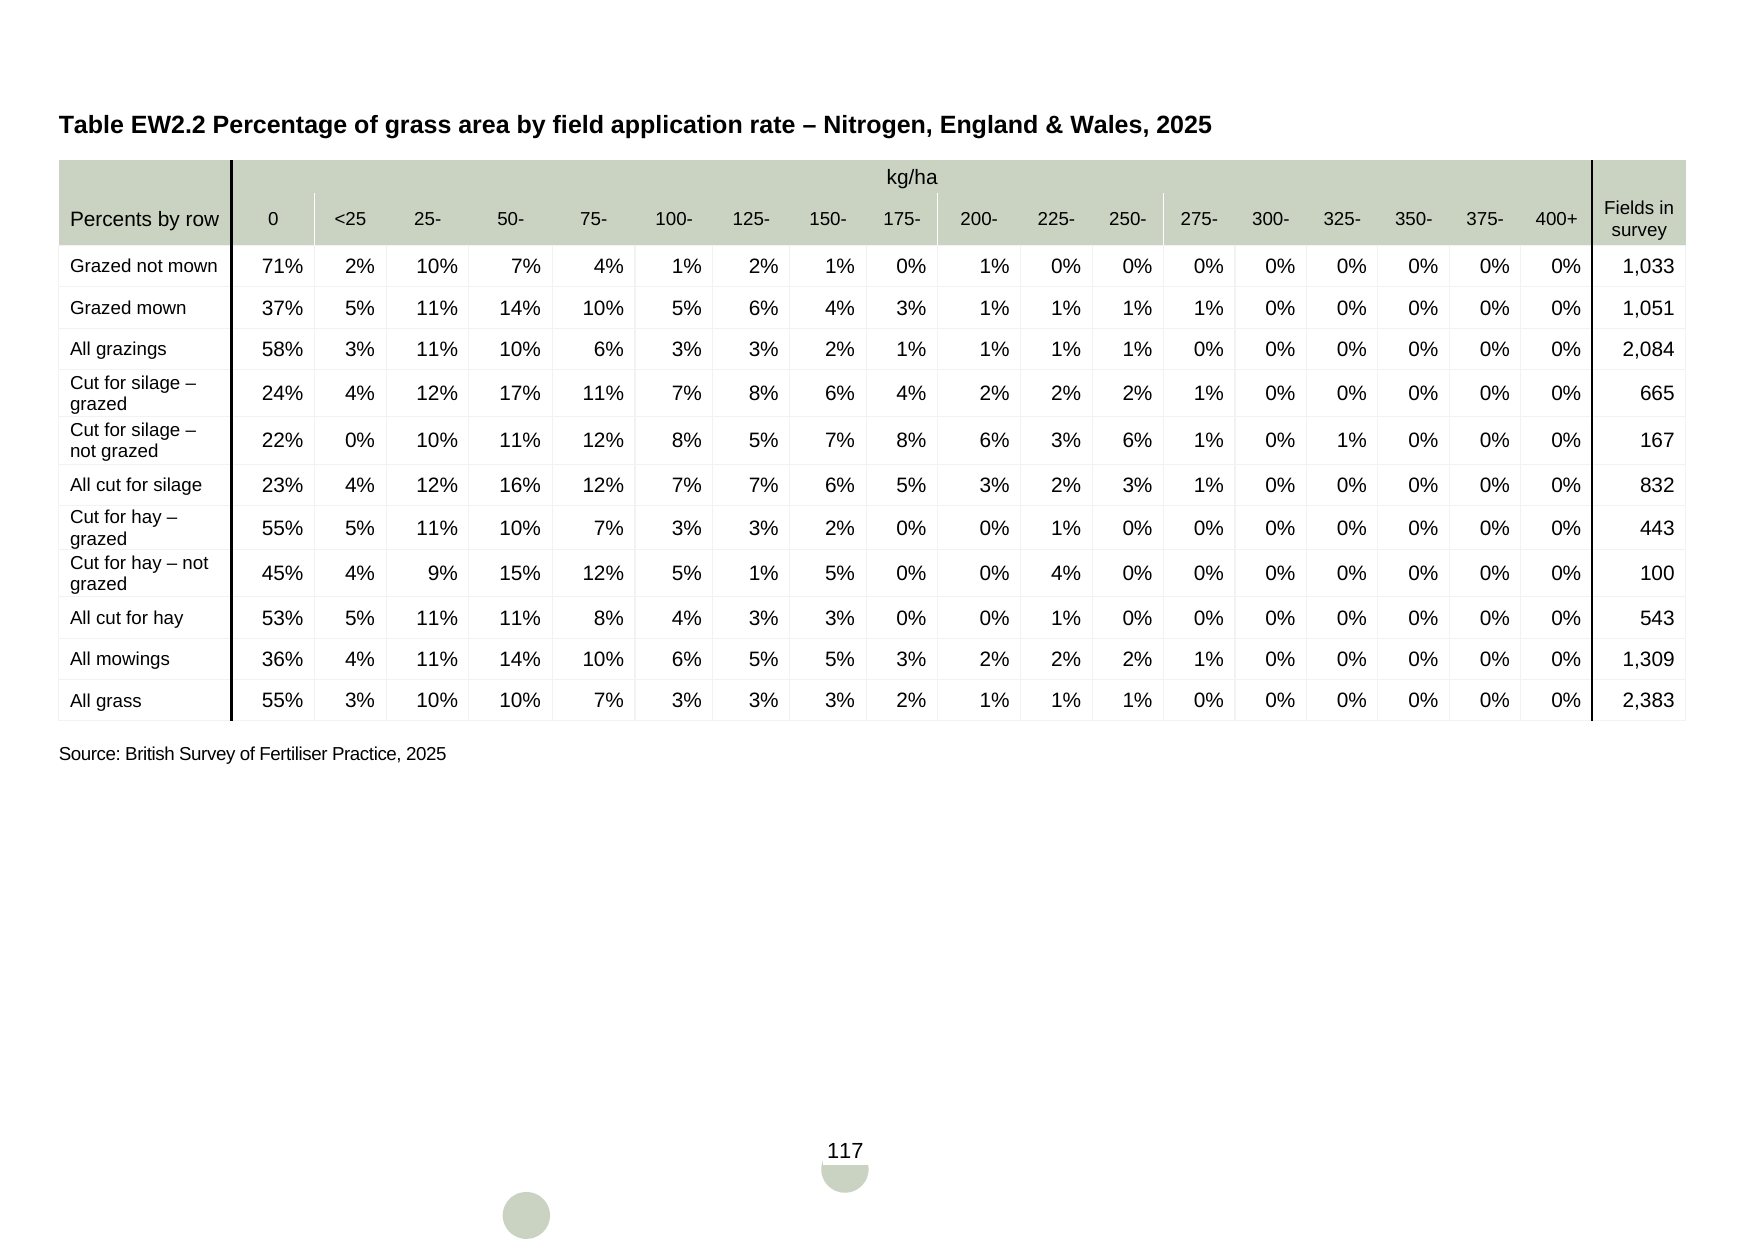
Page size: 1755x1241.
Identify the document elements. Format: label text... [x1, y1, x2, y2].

table_cell 0% [1521, 465, 1591, 505]
table_cell 5% [790, 550, 866, 596]
text Source: British Survey of Fertiliser Practice, 2025 [58, 743, 1559, 764]
table_cell 10% [469, 680, 552, 720]
table_cell 1% [867, 329, 937, 369]
table_cell 400+ [1521, 193, 1591, 245]
table_cell 0% [1521, 597, 1591, 638]
table_cell 0% [867, 506, 937, 549]
table_cell 2% [1021, 639, 1092, 679]
table_cell 11% [469, 417, 552, 463]
table_cell Grazed not mown [59, 246, 230, 286]
table_cell 0% [1521, 639, 1591, 679]
table_cell 58% [233, 329, 314, 369]
table_cell 0% [1307, 287, 1377, 327]
table_cell 10% [469, 506, 552, 549]
table_cell 0% [1164, 680, 1234, 720]
table_cell Fields in survey [1593, 193, 1686, 245]
table_cell 75- [552, 193, 635, 245]
table_cell 0% [867, 550, 937, 596]
table_cell 1% [1164, 417, 1234, 463]
table_cell 0% [1164, 597, 1234, 638]
table_cell 832 [1593, 465, 1685, 505]
table_cell 3% [790, 680, 866, 720]
table_cell Cut for silage – grazed [59, 370, 230, 416]
table_cell 7% [553, 680, 634, 720]
table_cell 12% [553, 550, 634, 596]
table_cell 443 [1593, 506, 1685, 549]
table_cell All cut for hay [59, 597, 230, 638]
table_cell 0% [938, 550, 1020, 596]
table_cell 5% [315, 506, 386, 549]
table_cell 2% [315, 246, 386, 286]
table_cell 1,051 [1593, 287, 1685, 327]
table_cell 0% [1378, 680, 1449, 720]
table_cell 0% [1378, 329, 1449, 369]
table_cell 11% [387, 506, 468, 549]
table_cell 11% [387, 597, 468, 638]
table_cell 0% [1450, 329, 1520, 369]
table_cell 4% [315, 465, 386, 505]
table_cell 6% [790, 370, 866, 416]
table_cell 0% [1307, 506, 1377, 549]
table_cell 0% [1521, 506, 1591, 549]
table_cell 1% [938, 246, 1020, 286]
table_cell 6% [790, 465, 866, 505]
table_cell 3% [636, 506, 712, 549]
table_cell 4% [636, 597, 712, 638]
table_cell Cut for silage – not grazed [59, 417, 230, 463]
table_cell 9% [387, 550, 468, 596]
table_cell 6% [938, 417, 1020, 463]
table_cell 175- [866, 193, 937, 245]
table_cell 0% [1521, 246, 1591, 286]
table_cell 0% [1236, 639, 1306, 679]
table_cell 5% [636, 287, 712, 327]
table_cell 0% [1378, 550, 1449, 596]
table_cell 7% [713, 465, 789, 505]
table_cell 0% [1521, 329, 1591, 369]
table_cell 543 [1593, 597, 1685, 638]
table_cell All grass [59, 680, 230, 720]
table_cell 100- [635, 193, 713, 245]
table_cell 11% [553, 370, 634, 416]
table_cell 12% [553, 417, 634, 463]
table_cell 37% [233, 287, 314, 327]
table_cell 1% [1164, 639, 1234, 679]
table_header kg/ha [233, 160, 1591, 193]
table_cell 0% [1307, 329, 1377, 369]
table_cell 125- [713, 193, 790, 245]
table_cell 0% [1450, 246, 1520, 286]
table_cell 0% [1521, 417, 1591, 463]
table_cell 55% [233, 506, 314, 549]
table_cell 5% [713, 417, 789, 463]
table_cell 0% [1093, 246, 1163, 286]
table_cell 0% [867, 246, 937, 286]
table_cell 50- [469, 193, 552, 245]
table_cell 10% [387, 246, 468, 286]
table_cell 3% [938, 465, 1020, 505]
table_cell 8% [553, 597, 634, 638]
table_cell 0% [1378, 465, 1449, 505]
table_cell 0% [1378, 506, 1449, 549]
table_cell 5% [867, 465, 937, 505]
table_cell 4% [1021, 550, 1092, 596]
table_cell 3% [713, 506, 789, 549]
table_cell 0% [1521, 680, 1591, 720]
table_cell 0% [1307, 639, 1377, 679]
table_cell 2,084 [1593, 329, 1685, 369]
table_cell 100 [1593, 550, 1685, 596]
table_cell 665 [1593, 370, 1685, 416]
table_cell 3% [713, 597, 789, 638]
table_cell Grazed mown [59, 287, 230, 327]
table_cell 2% [1021, 465, 1092, 505]
table_cell 7% [469, 246, 552, 286]
table_cell 22% [233, 417, 314, 463]
table_cell 16% [469, 465, 552, 505]
table_cell 0% [1521, 287, 1591, 327]
table_cell 53% [233, 597, 314, 638]
table_cell 0% [1450, 287, 1520, 327]
table_cell 15% [469, 550, 552, 596]
table_cell 24% [233, 370, 314, 416]
table_cell 12% [553, 465, 634, 505]
table_cell 0% [1164, 246, 1234, 286]
table_cell 300- [1235, 193, 1306, 245]
table_cell 350- [1378, 193, 1449, 245]
table_cell 14% [469, 287, 552, 327]
table_cell 14% [469, 639, 552, 679]
table_cell 2% [867, 680, 937, 720]
table_cell 1% [1021, 680, 1092, 720]
table_cell 0% [1450, 465, 1520, 505]
table_cell 3% [636, 329, 712, 369]
table_cell 0% [938, 506, 1020, 549]
table_cell 3% [1093, 465, 1163, 505]
table_cell 2% [938, 370, 1020, 416]
table_cell 6% [713, 287, 789, 327]
table_cell 150- [790, 193, 866, 245]
table_cell 3% [315, 329, 386, 369]
table_cell 11% [469, 597, 552, 638]
table_cell 225- [1021, 193, 1092, 245]
table_cell 5% [315, 597, 386, 638]
table_cell 0% [1236, 246, 1306, 286]
table_cell 36% [233, 639, 314, 679]
table_cell 55% [233, 680, 314, 720]
table_cell 1% [1021, 287, 1092, 327]
table_cell 0% [1307, 465, 1377, 505]
table_cell 5% [315, 287, 386, 327]
table_cell 275- [1164, 193, 1235, 245]
table_cell 0% [1521, 550, 1591, 596]
table_cell 0% [1236, 465, 1306, 505]
table_cell 71% [233, 246, 314, 286]
table_cell 2% [713, 246, 789, 286]
table_cell 3% [1021, 417, 1092, 463]
table_cell 250- [1092, 193, 1163, 245]
table_cell 1% [938, 287, 1020, 327]
table_cell 10% [553, 639, 634, 679]
table_cell 375- [1449, 193, 1521, 245]
table_cell 0% [1236, 287, 1306, 327]
table_cell 10% [387, 680, 468, 720]
table_cell 167 [1593, 417, 1685, 463]
table_cell 1% [1021, 506, 1092, 549]
table_cell 1% [938, 680, 1020, 720]
table_cell 7% [636, 465, 712, 505]
table_cell 0% [1307, 597, 1377, 638]
table_cell 0% [1378, 370, 1449, 416]
table_cell 12% [387, 465, 468, 505]
table_cell 0% [1450, 550, 1520, 596]
table_cell 3% [867, 639, 937, 679]
table_cell 1,033 [1593, 246, 1685, 286]
table_cell All mowings [59, 639, 230, 679]
table_cell 7% [553, 506, 634, 549]
table_cell 11% [387, 639, 468, 679]
table_cell 3% [315, 680, 386, 720]
table_cell 6% [553, 329, 634, 369]
table_cell 3% [713, 329, 789, 369]
table_cell All grazings [59, 329, 230, 369]
table_cell <25 [315, 193, 386, 245]
table_cell 0% [1307, 680, 1377, 720]
table_cell Cut for hay – not grazed [59, 550, 230, 596]
table_cell 3% [867, 287, 937, 327]
table_cell 0% [1378, 246, 1449, 286]
table_cell 1% [1093, 287, 1163, 327]
table_cell 6% [1093, 417, 1163, 463]
table_cell 1% [1021, 329, 1092, 369]
table_cell 0% [1236, 417, 1306, 463]
table_cell 0% [1450, 506, 1520, 549]
table_cell 0% [1236, 550, 1306, 596]
table_cell 2% [1093, 370, 1163, 416]
table_cell All cut for silage [59, 465, 230, 505]
table_cell 8% [636, 417, 712, 463]
table_cell 23% [233, 465, 314, 505]
table_cell 12% [387, 370, 468, 416]
subtitle Table EW2.2 Percentage of grass area by field application rate – Nitrogen, England & Wales, 2025 [58, 110, 1559, 139]
table_cell 0% [1378, 639, 1449, 679]
table_cell 0% [1021, 246, 1092, 286]
table_cell 0% [1093, 550, 1163, 596]
table_cell 1% [636, 246, 712, 286]
table_cell 1% [1164, 370, 1234, 416]
table_header [1593, 160, 1686, 193]
table_cell 0% [1378, 597, 1449, 638]
table_cell 0% [867, 597, 937, 638]
table_cell 0% [1450, 417, 1520, 463]
table_cell 0% [1236, 597, 1306, 638]
table_cell 0% [1236, 506, 1306, 549]
table_cell 11% [387, 329, 468, 369]
table_cell 0 [233, 193, 314, 245]
table_cell 1% [1164, 465, 1234, 505]
table_cell 0% [1450, 639, 1520, 679]
table_cell 25- [386, 193, 469, 245]
table_cell 10% [553, 287, 634, 327]
table_cell 0% [1093, 597, 1163, 638]
table_cell 0% [1093, 506, 1163, 549]
table_cell 0% [1236, 329, 1306, 369]
table_cell 5% [713, 639, 789, 679]
table_cell 0% [1236, 370, 1306, 416]
table_cell 2% [1093, 639, 1163, 679]
table_cell 0% [1450, 370, 1520, 416]
table_cell 0% [938, 597, 1020, 638]
table_cell 2% [790, 329, 866, 369]
table_cell 5% [790, 639, 866, 679]
table_cell 1,309 [1593, 639, 1685, 679]
table_cell 2,383 [1593, 680, 1685, 720]
table_cell 8% [713, 370, 789, 416]
table_cell 4% [315, 370, 386, 416]
table_cell 0% [1164, 550, 1234, 596]
table_cell 3% [790, 597, 866, 638]
table_cell 4% [315, 639, 386, 679]
table_cell 1% [1021, 597, 1092, 638]
table_cell 4% [553, 246, 634, 286]
table_cell 200- [938, 193, 1021, 245]
table_cell 0% [1307, 370, 1377, 416]
table_cell 0% [1521, 370, 1591, 416]
table_cell 0% [1307, 246, 1377, 286]
table_cell 0% [1450, 680, 1520, 720]
table_cell 11% [387, 287, 468, 327]
table_cell 10% [387, 417, 468, 463]
table_cell 4% [867, 370, 937, 416]
table_cell 5% [636, 550, 712, 596]
table_cell 0% [1378, 417, 1449, 463]
table_header [59, 160, 230, 193]
table_cell 17% [469, 370, 552, 416]
table_cell 2% [938, 639, 1020, 679]
table_cell 45% [233, 550, 314, 596]
table_cell 1% [938, 329, 1020, 369]
table_cell 4% [790, 287, 866, 327]
table_cell 7% [790, 417, 866, 463]
table_cell 0% [1164, 329, 1234, 369]
table_cell 2% [790, 506, 866, 549]
table_cell 0% [315, 417, 386, 463]
table_cell 1% [1307, 417, 1377, 463]
table_cell 0% [1307, 550, 1377, 596]
table_cell 3% [713, 680, 789, 720]
table_cell 325- [1306, 193, 1378, 245]
table_cell Cut for hay – grazed [59, 506, 230, 549]
table_cell 7% [636, 370, 712, 416]
table_cell 0% [1236, 680, 1306, 720]
table_cell 2% [1021, 370, 1092, 416]
table_cell 4% [315, 550, 386, 596]
table_cell 0% [1450, 597, 1520, 638]
table_cell 1% [1093, 680, 1163, 720]
table_cell 1% [713, 550, 789, 596]
table_cell Percents by row [59, 193, 230, 245]
table_cell 1% [790, 246, 866, 286]
table_cell 3% [636, 680, 712, 720]
table_cell 0% [1164, 506, 1234, 549]
table_cell 8% [867, 417, 937, 463]
table_cell 1% [1164, 287, 1234, 327]
table_cell 1% [1093, 329, 1163, 369]
table_cell 0% [1378, 287, 1449, 327]
table_cell 10% [469, 329, 552, 369]
table_cell 6% [636, 639, 712, 679]
